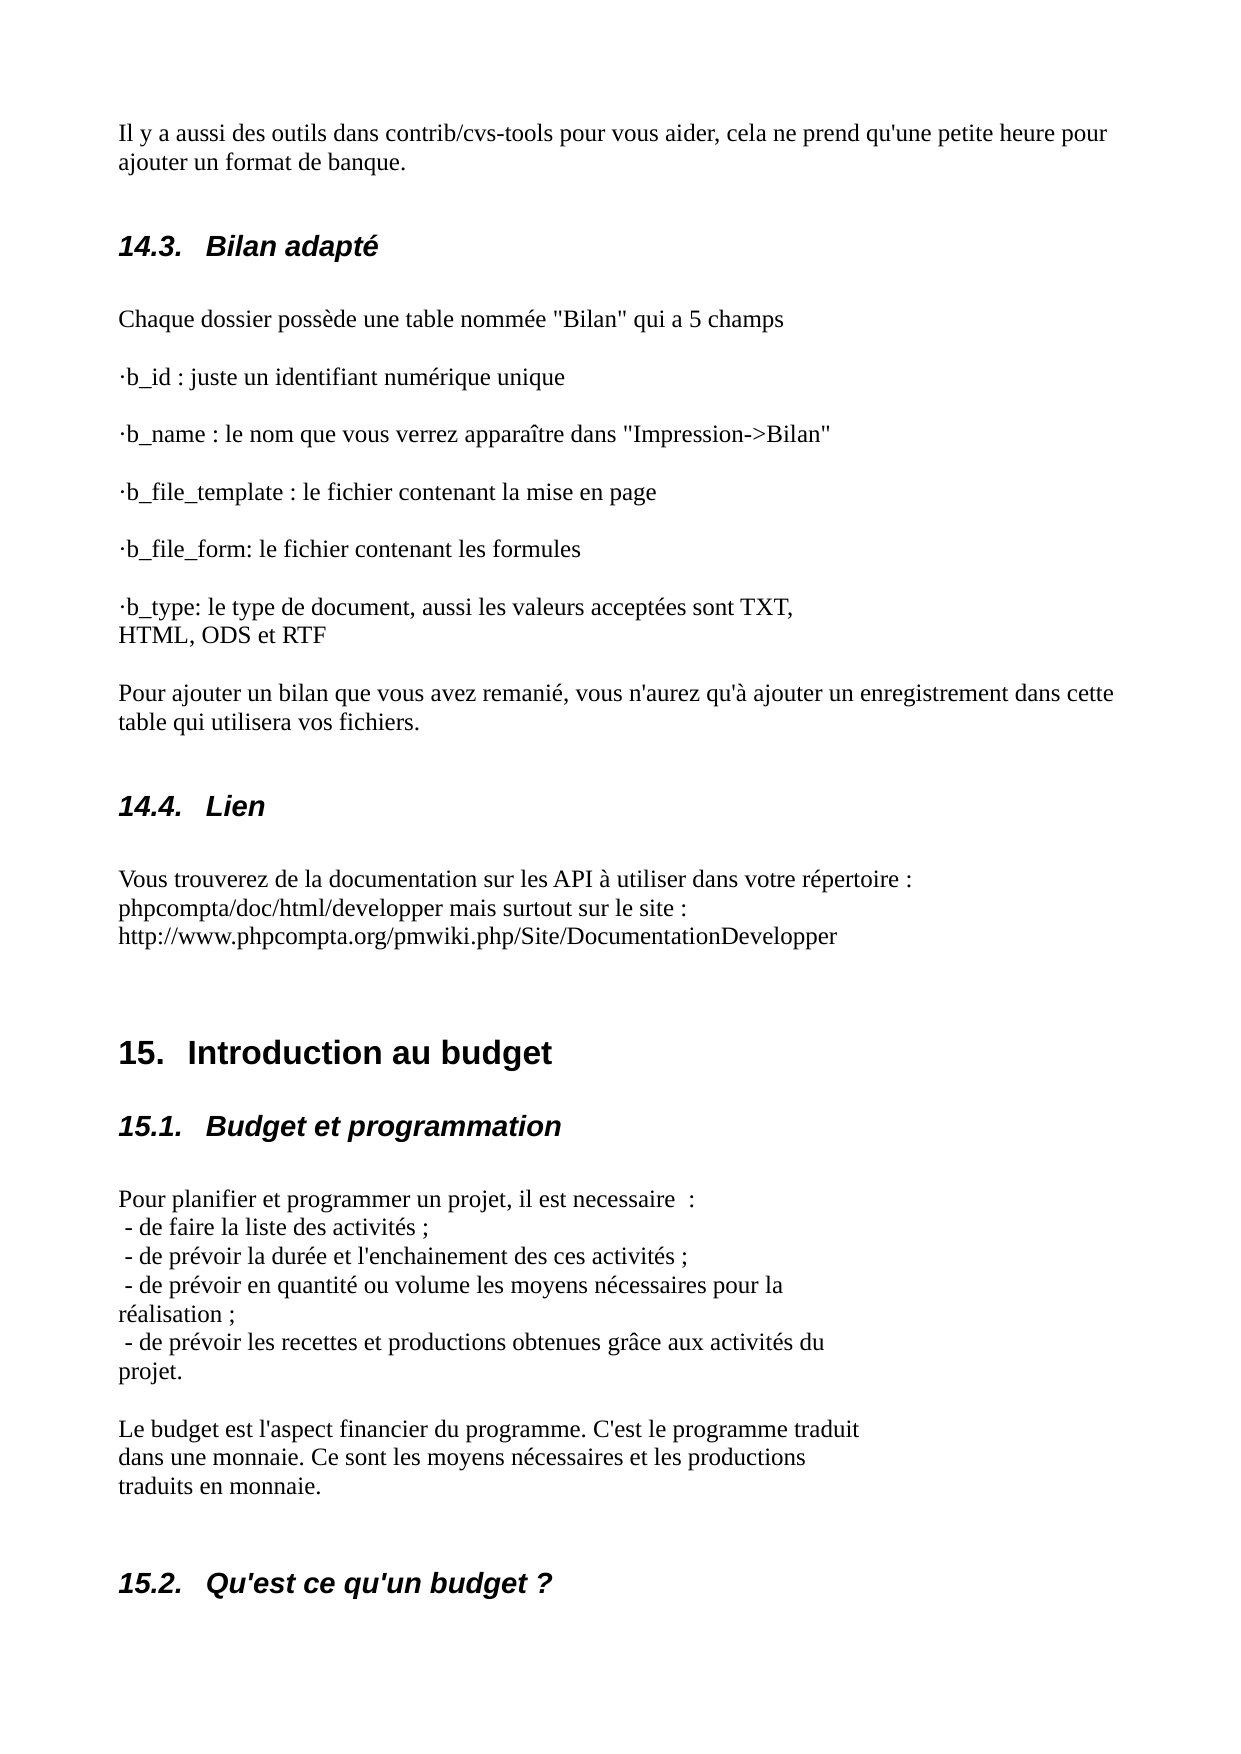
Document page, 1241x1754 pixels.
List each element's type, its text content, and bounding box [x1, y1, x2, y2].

text ·b_id : juste un identifiant numérique unique [118, 362, 1122, 390]
text Il y a aussi des outils dans contrib/cvs-tools pour vous aider, cela ne prend qu'une petite heure pour ajouter un format de banque. [118, 118, 1122, 176]
text HTML, ODS et RTF [118, 620, 1122, 649]
text ·b_name : le nom que vous verrez apparaître dans "Impression->Bilan" [118, 419, 1122, 448]
text ·b_file_template : le fichier contenant la mise en page [118, 477, 1122, 505]
subtitle Lien [118, 789, 1122, 823]
subtitle Budget et programmation [118, 1109, 1122, 1142]
text Vous trouverez de la documentation sur les API à utiliser dans votre répertoire : phpcompta/doc/html/developper mais surtout sur le site : http://www.phpcompta.org/pmwiki.php/Site/DocumentationDevelopper [118, 864, 1122, 950]
text ·b_type: le type de document, aussi les valeurs acceptées sont TXT, [118, 592, 1122, 620]
subtitle Qu'est ce qu'un budget ? [118, 1566, 1122, 1600]
subtitle Bilan adapté [118, 229, 1122, 263]
text Pour ajouter un bilan que vous avez remanié, vous n'aurez qu'à ajouter un enregistrement dans cette table qui utilisera vos fichiers. [118, 678, 1122, 735]
text ·b_file_form: le fichier contenant les formules [118, 534, 1122, 563]
subtitle Introduction au budget [118, 1033, 1122, 1071]
text Chaque dossier possède une table nommée "Bilan" qui a 5 champs [118, 304, 1122, 333]
text Pour planifier et programmer un projet, il est necessaire : - de faire la liste des activités ; - de prévoir la durée et l'enchainement des ces activités ; - de prévoir en quantité ou volume les moyens nécessaires pour la réalisation ; - de prévoir les recettes et productions obtenues grâce aux activités du projet. Le budget est l'aspect financier du programme. C'est le programme traduit dans une monnaie. Ce sont les moyens nécessaires et les productions traduits en monnaie. [118, 1155, 1122, 1529]
